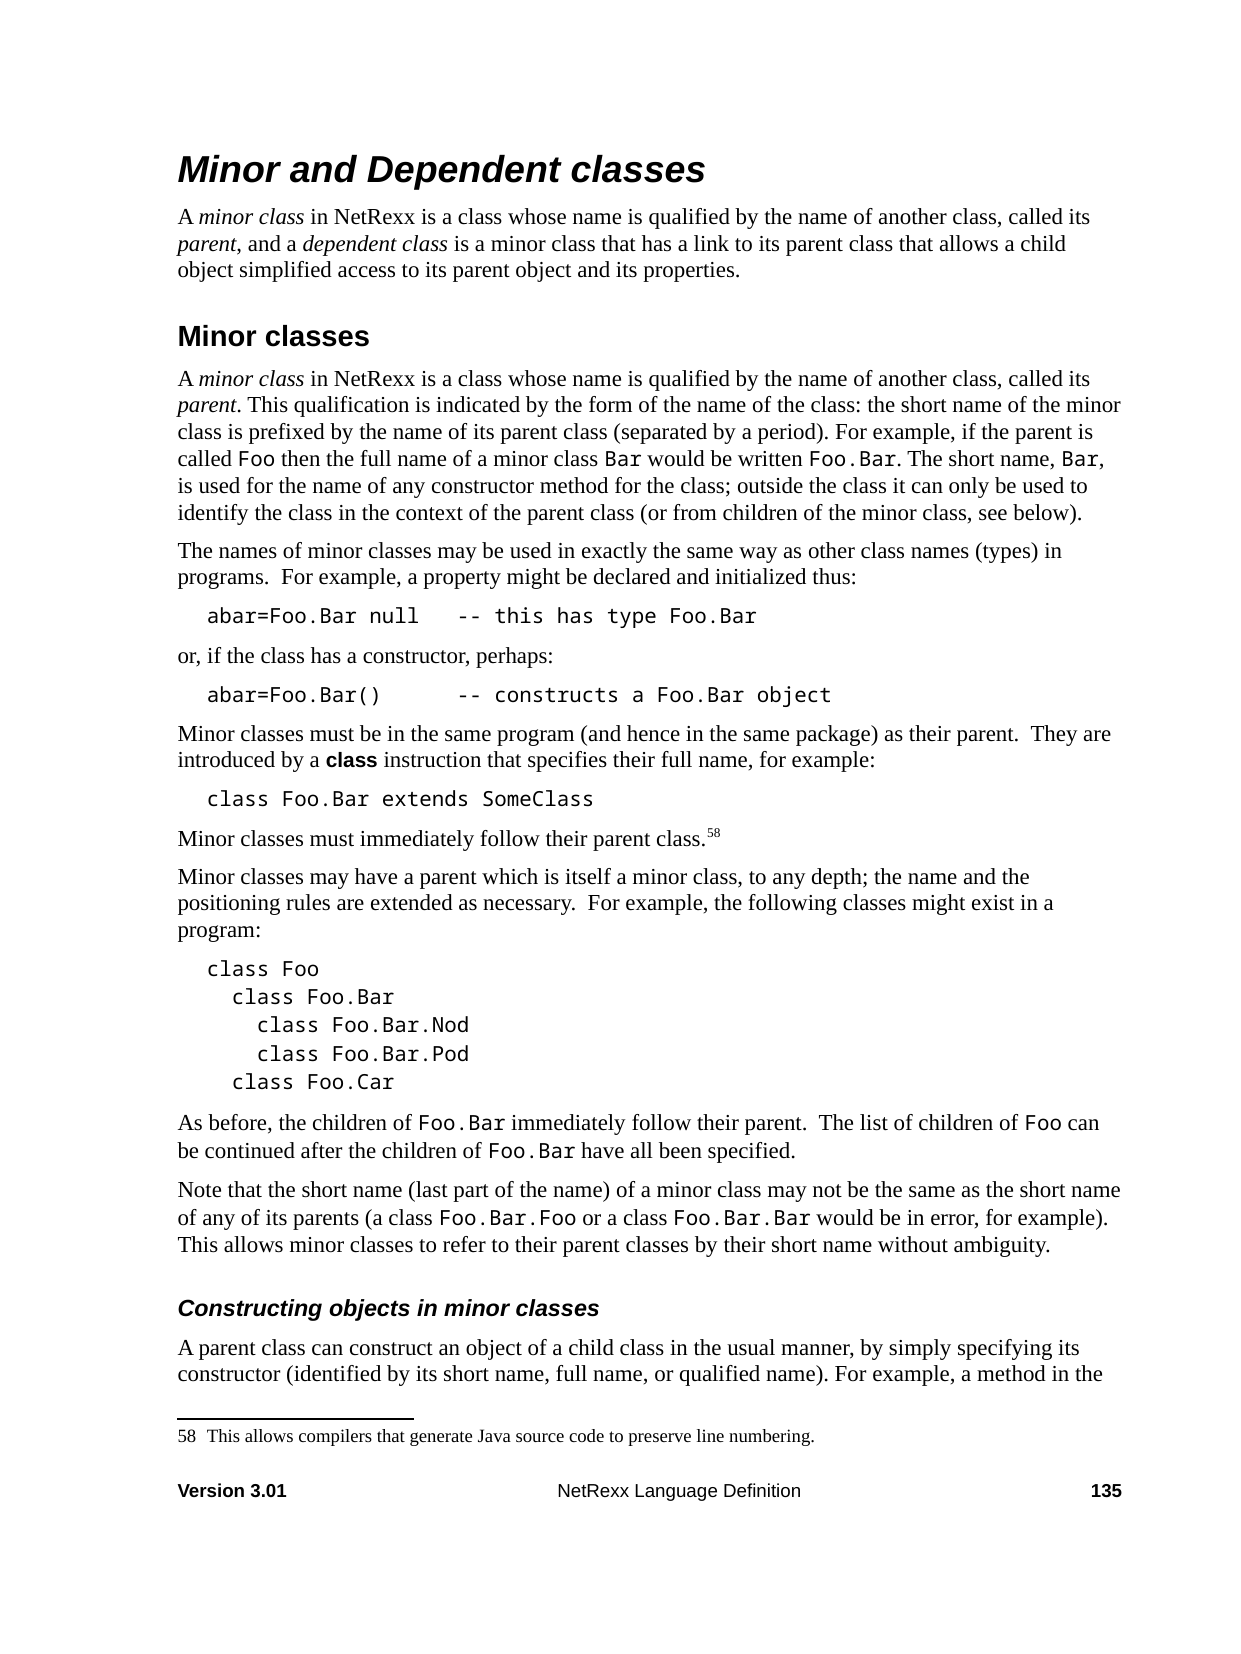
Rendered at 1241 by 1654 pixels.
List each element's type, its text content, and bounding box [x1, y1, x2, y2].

text Note that the short name (last part of the name) of a minor class may not be the same as the short name of any of its parents (a class Foo.Bar.Foo or a class Foo.Bar.Bar would be in error, for example). This allows minor classes to refer to their parent classes by their short name without ambiguity. [177, 1176, 1122, 1257]
text This allows compilers that generate Java source code to preserve line numbering. [177, 1425, 1122, 1447]
text abar=Foo.Bar() -- constructs a Foo.Bar object [207, 680, 1122, 708]
text A minor class in NetRexx is a class whose name is qualified by the name of another class, called its parent. This qualification is indicated by the form of the name of the class: the short name of the minor class is prefixed by the name of its parent class (separated by a period). For example, if the parent is called Foo then the full name of a minor class Bar would be written Foo.Bar. The short name, Bar, is used for the name of any constructor method for the class; outside the class it can only be used to identify the class in the context of the parent class (or from children of the minor class, see below). [177, 365, 1122, 525]
text As before, the children of Foo.Bar immediately follow their parent. The list of children of Foo can be continued after the children of Foo.Bar have all been specified. [177, 1108, 1122, 1164]
text A minor class in NetRexx is a class whose name is qualified by the name of another class, called its parent, and a dependent class is a minor class that has a link to its parent class that allows a child object simplified access to its parent object and its properties. [177, 203, 1122, 282]
text The names of minor classes may be used in exactly the same way as other class names (types) in programs. For example, a property might be declared and initialized thus: [177, 537, 1122, 590]
subtitle Constructing objects in minor classes [177, 1294, 1122, 1321]
subtitle Minor classes [177, 319, 1122, 353]
text or, if the class has a constructor, perhaps: [177, 642, 1122, 668]
text Minor classes may have a parent which is itself a minor class, to any depth; the name and the positioning rules are extended as necessary. For example, the following classes might exist in a program: [177, 863, 1122, 942]
subtitle Minor and Dependent classes [177, 148, 1122, 191]
text class Foo class Foo.Bar class Foo.Bar.Nod class Foo.Bar.Pod class Foo.Car [207, 954, 1122, 1096]
text abar=Foo.Bar null -- this has type Foo.Bar [207, 602, 1122, 630]
text class Foo.Bar extends SomeClass [207, 784, 1122, 813]
text A parent class can construct an object of a child class in the usual manner, by simply specifying its constructor (identified by its short name, full name, or qualified name). For example, a method in the [177, 1333, 1122, 1386]
text Minor classes must immediately follow their parent class. [177, 825, 1122, 851]
text Minor classes must be in the same program (and hence in the same package) as their parent. They are introduced by a class instruction that specifies their full name, for example: [177, 720, 1122, 773]
